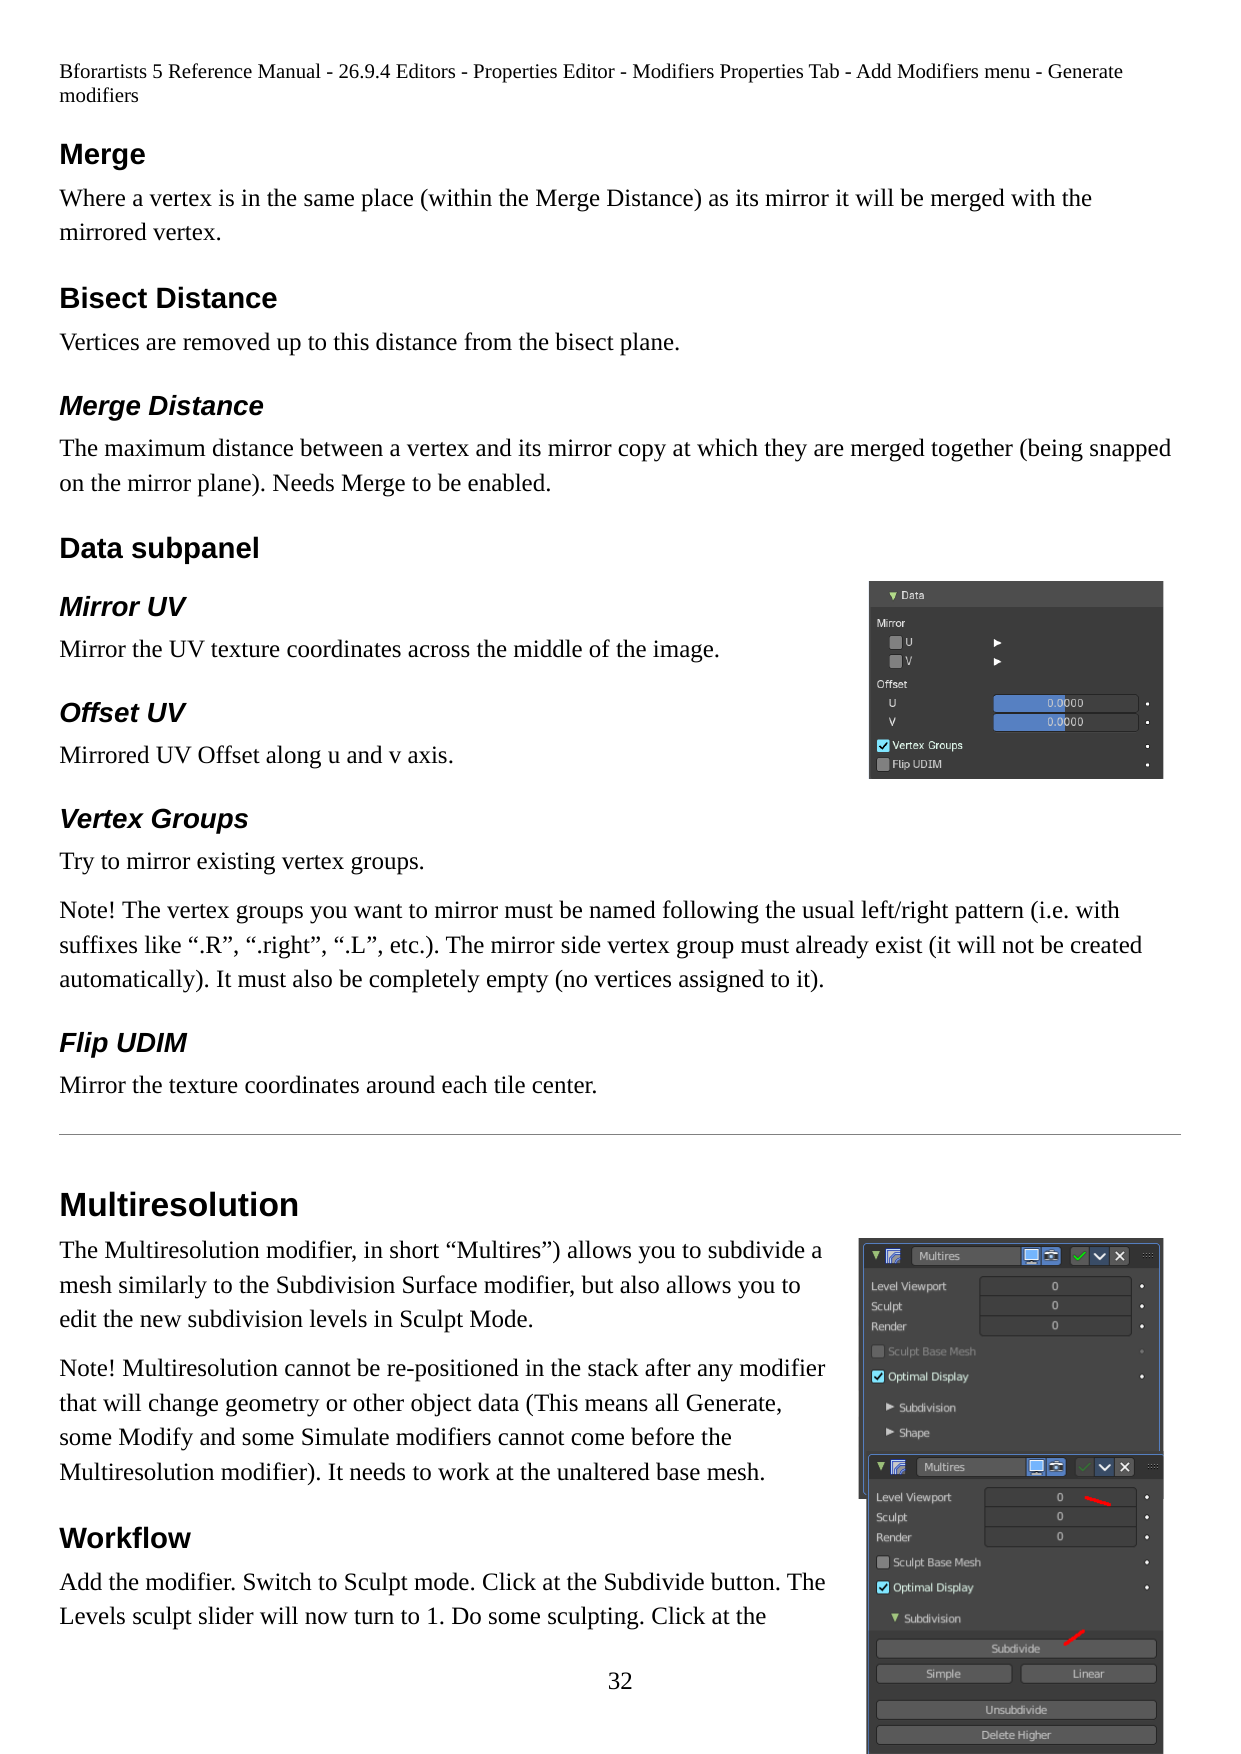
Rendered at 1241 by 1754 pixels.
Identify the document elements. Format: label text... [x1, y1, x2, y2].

subtitle Multiresolution [59, 1184, 1181, 1223]
text Mirror the texture coordinates around each tile center. [59, 1070, 1181, 1099]
subtitle Vertex Groups [59, 802, 1181, 834]
subtitle Bisect Distance [59, 281, 1181, 315]
text The Multiresolution modifier, in short “Multires”) allows you to subdivide a mesh similarly to the Subdivision Surface modifier, but also allows you to edit the new subdivision levels in Sculpt Mode. [59, 1236, 1181, 1333]
text Note! The vertex groups you want to mirror must be named following the usual left/right pattern (i.e. with suffixes like “.R”, “.right”, “.L”, etc.). The mirror side vertex group must already exist (it will not be created automatically). It must also be completely empty (no vertices assigned to it). [59, 895, 1181, 993]
subtitle Flip UDIM [59, 1026, 1181, 1058]
text Try to mirror existing vertex groups. [59, 846, 1181, 875]
subtitle Workflow [59, 1521, 866, 1554]
subtitle Mirror UV [59, 590, 868, 622]
text Note! Multiresolution cannot be re-positioned in the stack after any modifier that will change geometry or other object data (This means all Generate, some Modify and some Simulate modifiers cannot come before the Multiresolution modifier). It needs to work at the unaltered base mesh. [59, 1353, 858, 1486]
text The maximum distance between a vertex and its mirror copy at which they are merged together (being snapped on the mirror plane). Needs Merge to be enabled. [59, 433, 1181, 496]
subtitle Offset UV [59, 696, 868, 728]
subtitle [1164, 696, 1181, 728]
subtitle Merge [59, 137, 1181, 170]
text Where a vertex is in the same place (within the Merge Distance) as its mirror it will be merged with the mirrored vertex. [59, 183, 1181, 246]
subtitle Data subpanel [59, 531, 1181, 565]
text Vertices are removed up to this distance from the bisect plane. [59, 327, 1181, 356]
subtitle [1164, 590, 1181, 622]
picture [868, 581, 1164, 779]
subtitle [1164, 1521, 1181, 1554]
text Mirrored UV Offset along u and v axis. [59, 740, 868, 769]
picture [858, 1238, 1164, 1754]
text Add the modifier. Switch to Sculpt mode. Click at the Subdivide button. The Levels sculpt slider will now turn to 1. Do some sculpting. Click at the [59, 1567, 866, 1630]
text Mirror the UV texture coordinates across the middle of the image. [59, 634, 868, 663]
subtitle Merge Distance [59, 389, 1181, 421]
